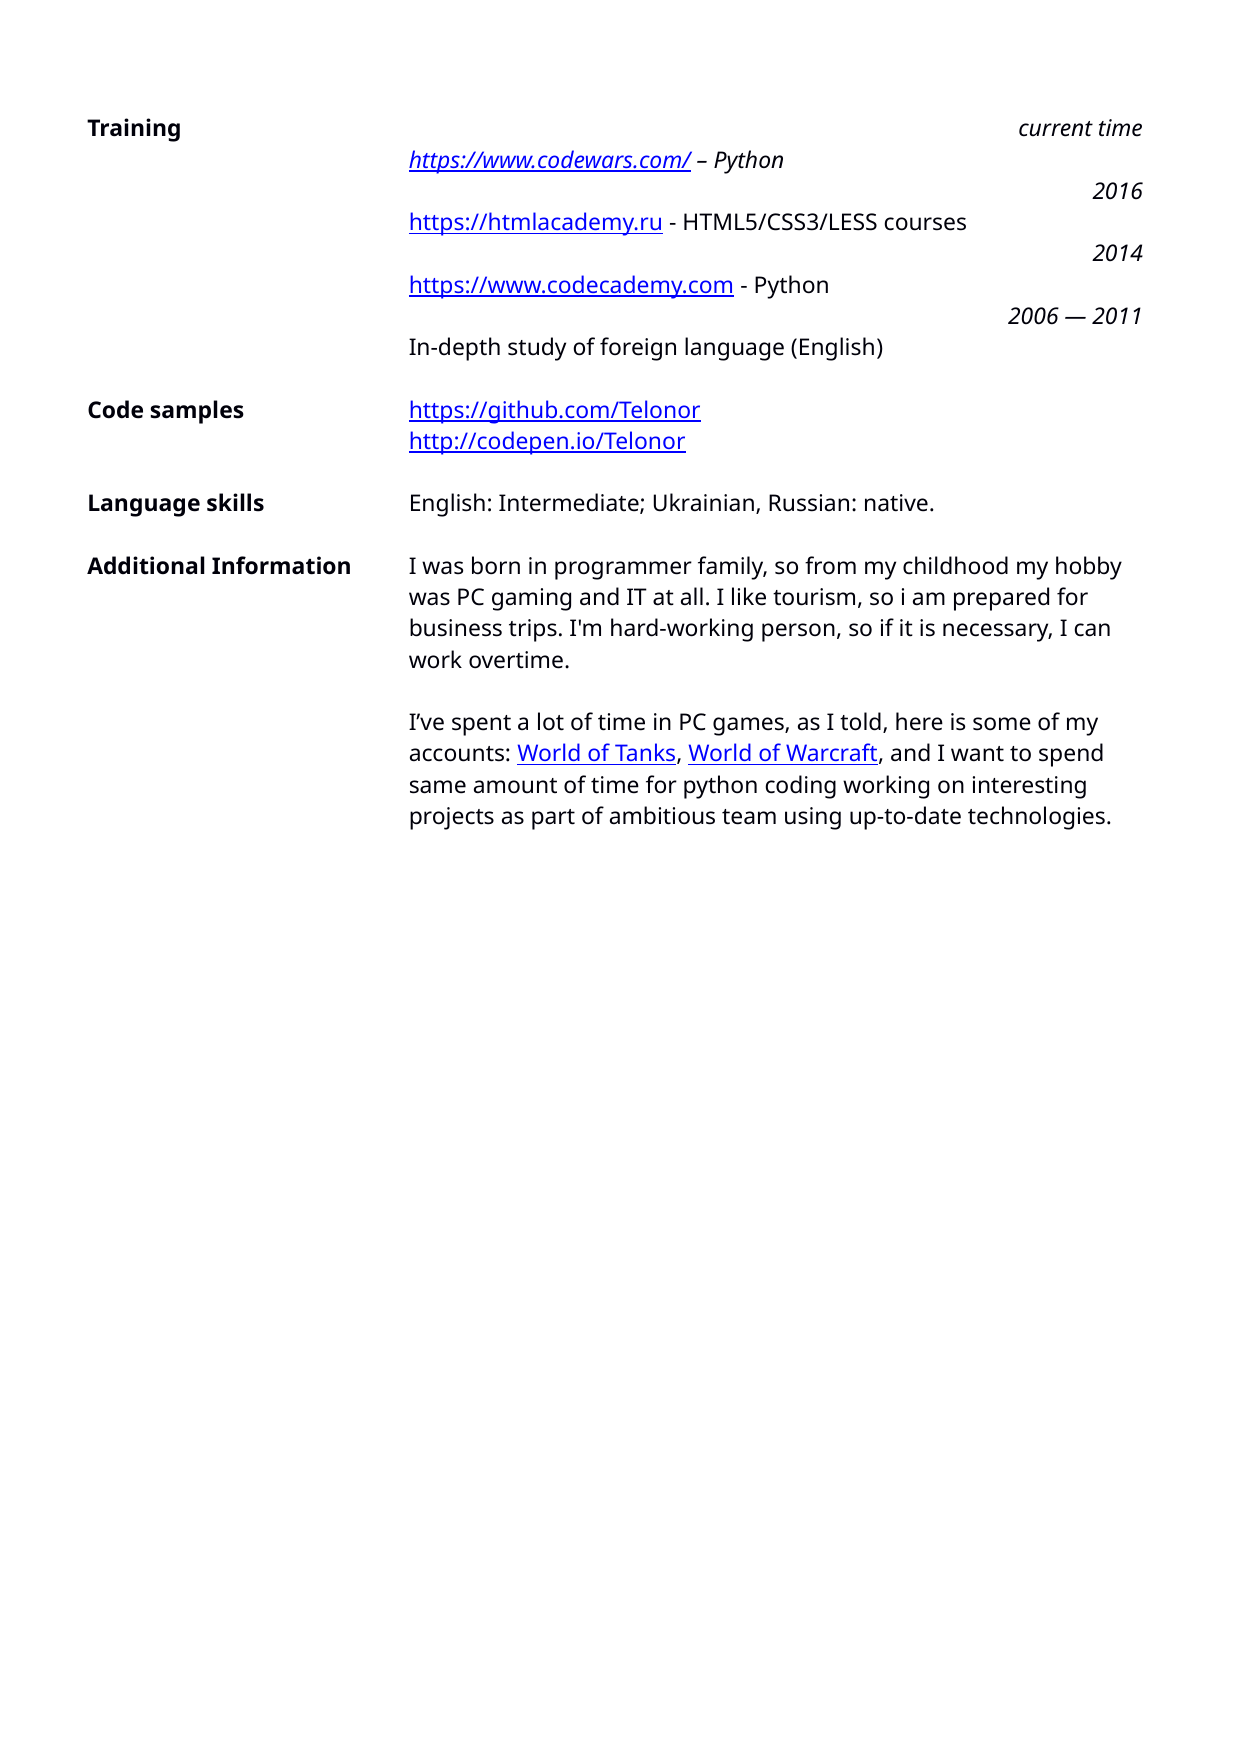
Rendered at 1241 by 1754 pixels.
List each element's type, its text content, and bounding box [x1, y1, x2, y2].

table_cell Language skills [76, 487, 397, 550]
table_cell Training [76, 112, 397, 393]
table_cell [76, 81, 397, 112]
table_cell https://github.com/Telonor http://codepen.io/Telonor [397, 394, 1154, 487]
table_cell Code samples [76, 394, 397, 487]
table_cell current time https://www.codewars.com/ – Python 2016 https://htmlacademy.ru - HTML5/CSS3/LESS courses 2014 https://www.codecademy.com - Python 2006 — 2011 In-depth study of foreign language (English) [397, 112, 1154, 393]
table_cell Additional Information [76, 550, 397, 862]
table_cell [397, 81, 1154, 112]
table_cell I was born in programmer family, so from my childhood my hobby was PC gaming and IT at all. I like tourism, so i am prepared for business trips. I'm hard-working person, so if it is necessary, I can work overtime. I’ve spent a lot of time in PC games, as I told, here is some of my accounts: World of Tanks, World of Warcraft, and I want to spend same amount of time for python coding working on interesting projects as part of ambitious team using up-to-date technologies. [397, 550, 1154, 862]
table_cell English: Intermediate; Ukrainian, Russian: native. [397, 487, 1154, 550]
